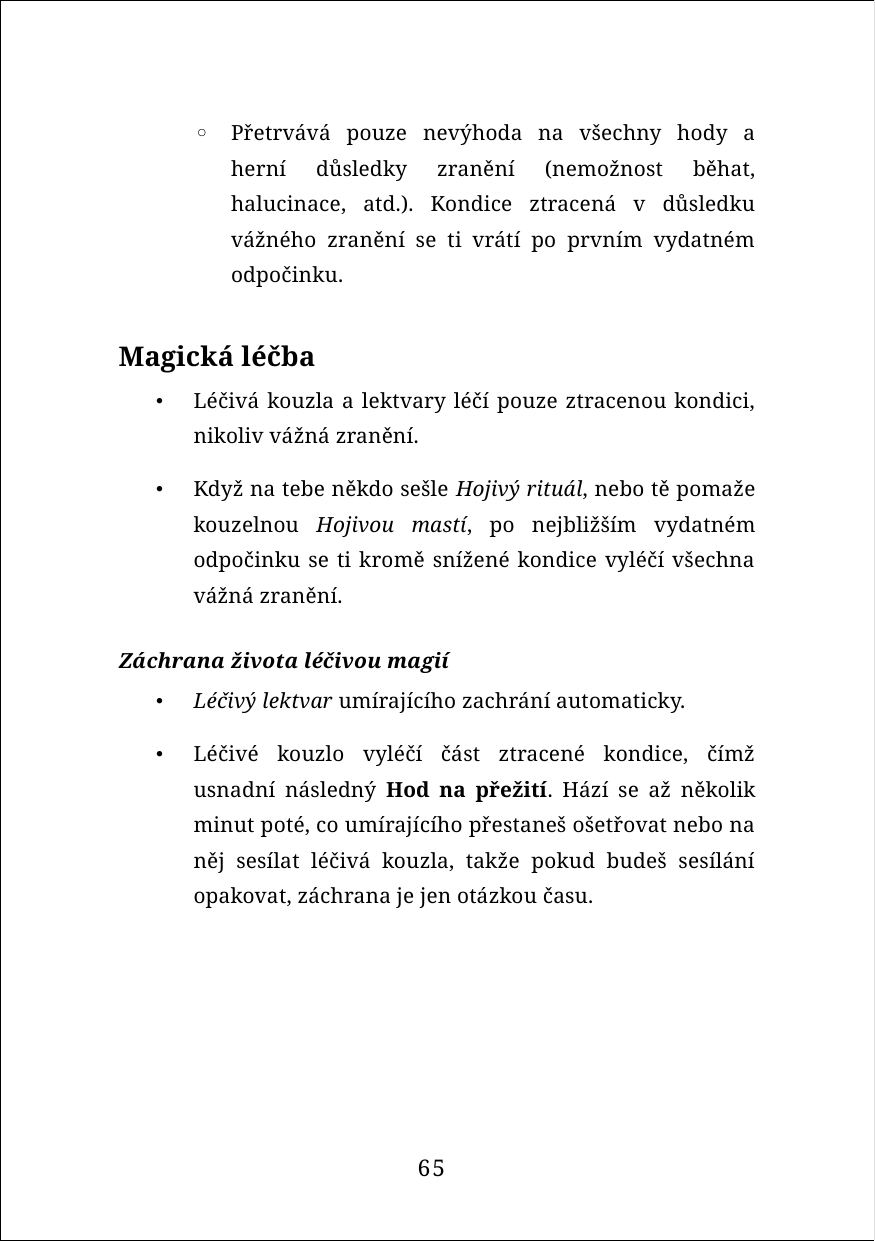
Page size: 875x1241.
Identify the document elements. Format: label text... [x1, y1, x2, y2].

subtitle Záchrana života léčivou magií [118, 646, 756, 674]
subtitle Magická léčba [118, 337, 756, 374]
list Léčivé kouzlo vyléčí část ztracené kondice, čímž usnadní následný Hod na přežití. Hází se až několik minut poté, co umírajícího přestaneš ošetřovat nebo na něj sesílat léčivá kouzla, takže pokud budeš sesílání opakovat, záchrana je jen otázkou času. [156, 739, 756, 910]
list Léčivý lektvar umírajícího zachrání automaticky. [156, 686, 756, 715]
list Když na tebe někdo sešle Hojivý rituál, nebo tě pomaže kouzelnou Hojivou mastí, po nejbližším vydatném odpočinku se ti kromě snížené kondice vyléčí všechna vážná zranění. [156, 474, 756, 609]
list Léčivá kouzla a lektvary léčí pouze ztracenou kondici, nikoliv vážná zranění. [156, 386, 756, 450]
list Přetrvává pouze nevýhoda na všechny hody a herní důsledky zranění (nemožnost běhat, halucinace, atd.). Kondice ztracená v důsledku vážného zranění se ti vrátí po prvním vydatném odpočinku. [193, 118, 756, 289]
